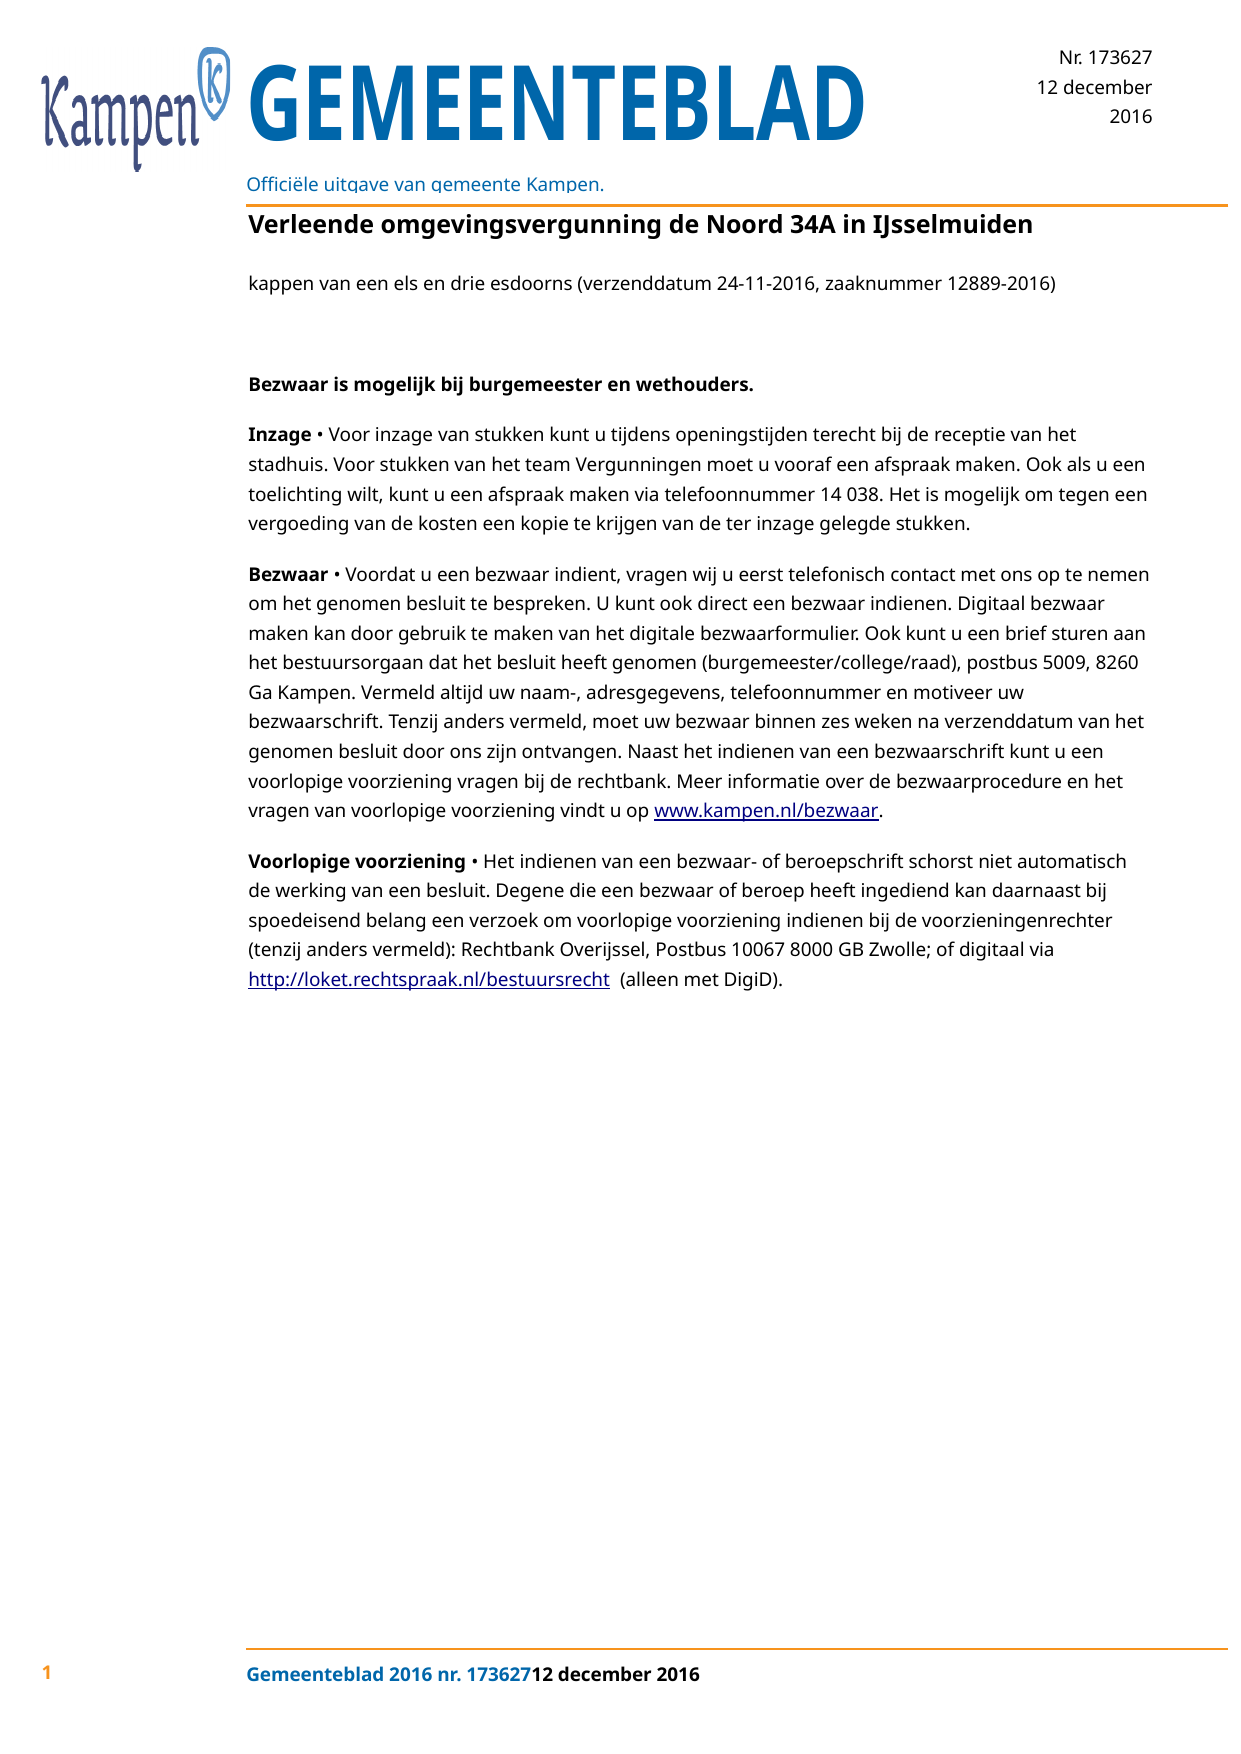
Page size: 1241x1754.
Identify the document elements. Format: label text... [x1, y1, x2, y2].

text Verleende omgevingsvergunning de Noord 34A in IJsselmuiden [248, 207, 1152, 241]
picture [41, 47, 231, 172]
text Bezwaar • Voordat u een bezwaar indient, vragen wij u eerst telefonisch contact met ons op te nemen om het genomen besluit te bespreken. U kunt ook direct een bezwaar indienen. Digitaal bezwaar maken kan door gebruik te maken van het digitale bezwaarformulier. Ook kunt u een brief sturen aan het bestuursorgaan dat het besluit heeft genomen (burgemeester/college/raad), postbus 5009, 8260 Ga Kampen. Vermeld altijd uw naam-, adresgegevens, telefoonnummer en motiveer uw bezwaarschrift. Tenzij anders vermeld, moet uw bezwaar binnen zes weken na verzenddatum van het genomen besluit door ons zijn ontvangen. Naast het indienen van een bezwaarschrift kunt u een voorlopige voorziening vragen bij de rechtbank. Meer informatie over de bezwaarprocedure en het vragen van voorlopige voorziening vindt u op www.kampen.nl/bezwaar. [248, 561, 1152, 823]
text kappen van een els en drie esdoorns (verzenddatum 24-11-2016, zaaknummer 12889-2016) [248, 270, 1152, 296]
text Voorlopige voorziening • Het indienen van een bezwaar- of beroepschrift schorst niet automatisch de werking van een besluit. Degene die een bezwaar of beroep heeft ingediend kan daarnaast bij spoedeisend belang een verzoek om voorlopige voorziening indienen bij de voorzieningenrechter (tenzij anders vermeld): Rechtbank Overijssel, Postbus 10067 8000 GB Zwolle; of digitaal via http://loket.rechtspraak.nl/bestuursrecht (alleen met DigiD). [248, 848, 1152, 992]
text Bezwaar is mogelijk bij burgemeester en wethouders. [248, 371, 1152, 397]
text Inzage • Voor inzage van stukken kunt u tijdens openingstijden terecht bij de receptie van het stadhuis. Voor stukken van het team Vergunningen moet u vooraf een afspraak maken. Ook als u een toelichting wilt, kunt u een afspraak maken via telefoonnummer 14 038. Het is mogelijk om tegen een vergoeding van de kosten een kopie te krijgen van de ter inzage gelegde stukken. [248, 422, 1152, 536]
